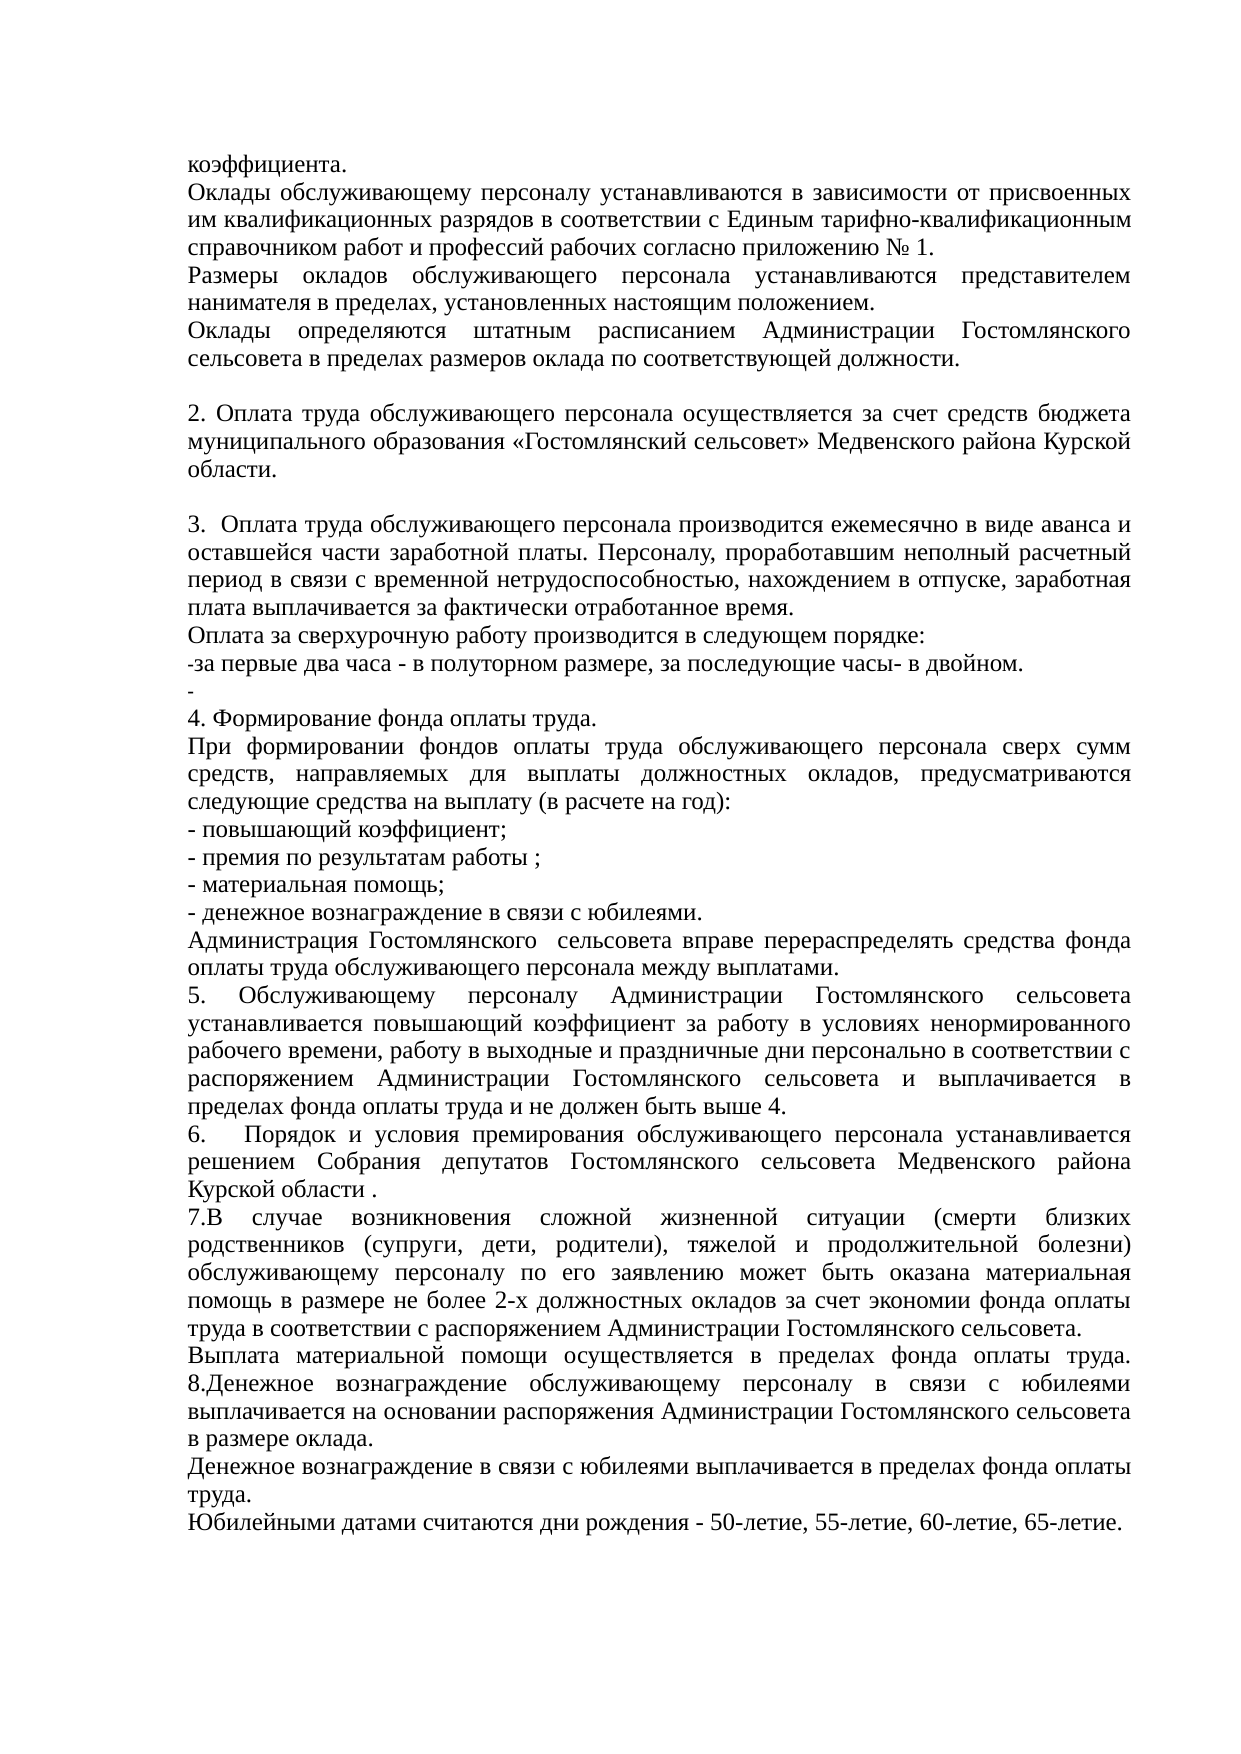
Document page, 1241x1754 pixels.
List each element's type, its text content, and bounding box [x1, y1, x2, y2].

text Денежное вознаграждение в связи с юбилеями выплачивается в пределах фонда оплаты труда. [187, 1452, 1132, 1508]
text Юбилейными датами считаются дни рождения - 50-летие, 55-летие, 60-летие, 65-летие. [187, 1508, 1132, 1535]
text Администрация Гостомлянского сельсовета вправе перераспределять средства фонда оплаты труда обслуживающего персонала между выплатами. [187, 926, 1132, 981]
list за первые два часа - в полуторном размере, за последующие часы- в двойном. [187, 649, 1132, 676]
text 6. Порядок и условия премирования обслуживающего персонала устанавливается решением Собрания депутатов Гостомлянского сельсовета Медвенского района Курской области . [187, 1120, 1132, 1203]
text 7.В случае возникновения сложной жизненной ситуации (смерти близких родственников (супруги, дети, родители), тяжелой и продолжительной болезни) обслуживающему персоналу по его заявлению может быть оказана материальная помощь в размере не более 2-х должностных окладов за счет экономии фонда оплаты труда в соответствии с распоряжением Администрации Гостомлянского сельсовета. [187, 1203, 1132, 1341]
text - повышающий коэффициент; [187, 815, 1132, 843]
text 4. Формирование фонда оплаты труда. [187, 704, 1132, 732]
text - материальная помощь; [187, 870, 1132, 898]
text коэффициента. [187, 150, 1132, 178]
text При формировании фондов оплаты труда обслуживающего персонала сверх сумм средств, направляемых для выплаты должностных окладов, предусматриваются следующие средства на выплату (в расчете на год): [187, 732, 1132, 815]
text Оплата за сверхурочную работу производится в следующем порядке: [187, 621, 1132, 649]
text 5. Обслуживающему персоналу Администрации Гостомлянского сельсовета устанавливается повышающий коэффициент за работу в условиях ненормированного рабочего времени, работу в выходные и праздничные дни персонально в соответствии с распоряжением Администрации Гостомлянского сельсовета и выплачивается в пределах фонда оплаты труда и не должен быть выше 4. [187, 981, 1132, 1120]
text - денежное вознаграждение в связи с юбилеями. [187, 898, 1132, 926]
text - премия по результатам работы ; [187, 843, 1132, 870]
text 3. Оплата труда обслуживающего персонала производится ежемесячно в виде аванса и оставшейся части заработной платы. Персоналу, проработавшим неполный расчетный период в связи с временной нетрудоспособностью, нахождением в отпуске, заработная плата выплачивается за фактически отработанное время. [187, 510, 1132, 621]
text Размеры окладов обслуживающего персонала устанавливаются представителем нанимателя в пределах, установленных настоящим положением. [187, 261, 1132, 316]
text Оклады определяются штатным расписанием Администрации Гостомлянского сельсовета в пределах размеров оклада по соответствующей должности. [187, 316, 1132, 372]
text Выплата материальной помощи осуществляется в пределах фонда оплаты труда. 8.Денежное вознаграждение обслуживающему персоналу в связи с юбилеями выплачивается на основании распоряжения Администрации Гостомлянского сельсовета в размере оклада. [187, 1341, 1132, 1452]
text 2. Оплата труда обслуживающего персонала осуществляется за счет средств бюджета муниципального образования «Гостомлянский сельсовет» Медвенского района Курской области. [187, 399, 1132, 482]
text Оклады обслуживающему персоналу устанавливаются в зависимости от присвоенных им квалификационных разрядов в соответствии с Единым тарифно-квалификационным справочником работ и профессий рабочих согласно приложению № 1. [187, 178, 1132, 261]
